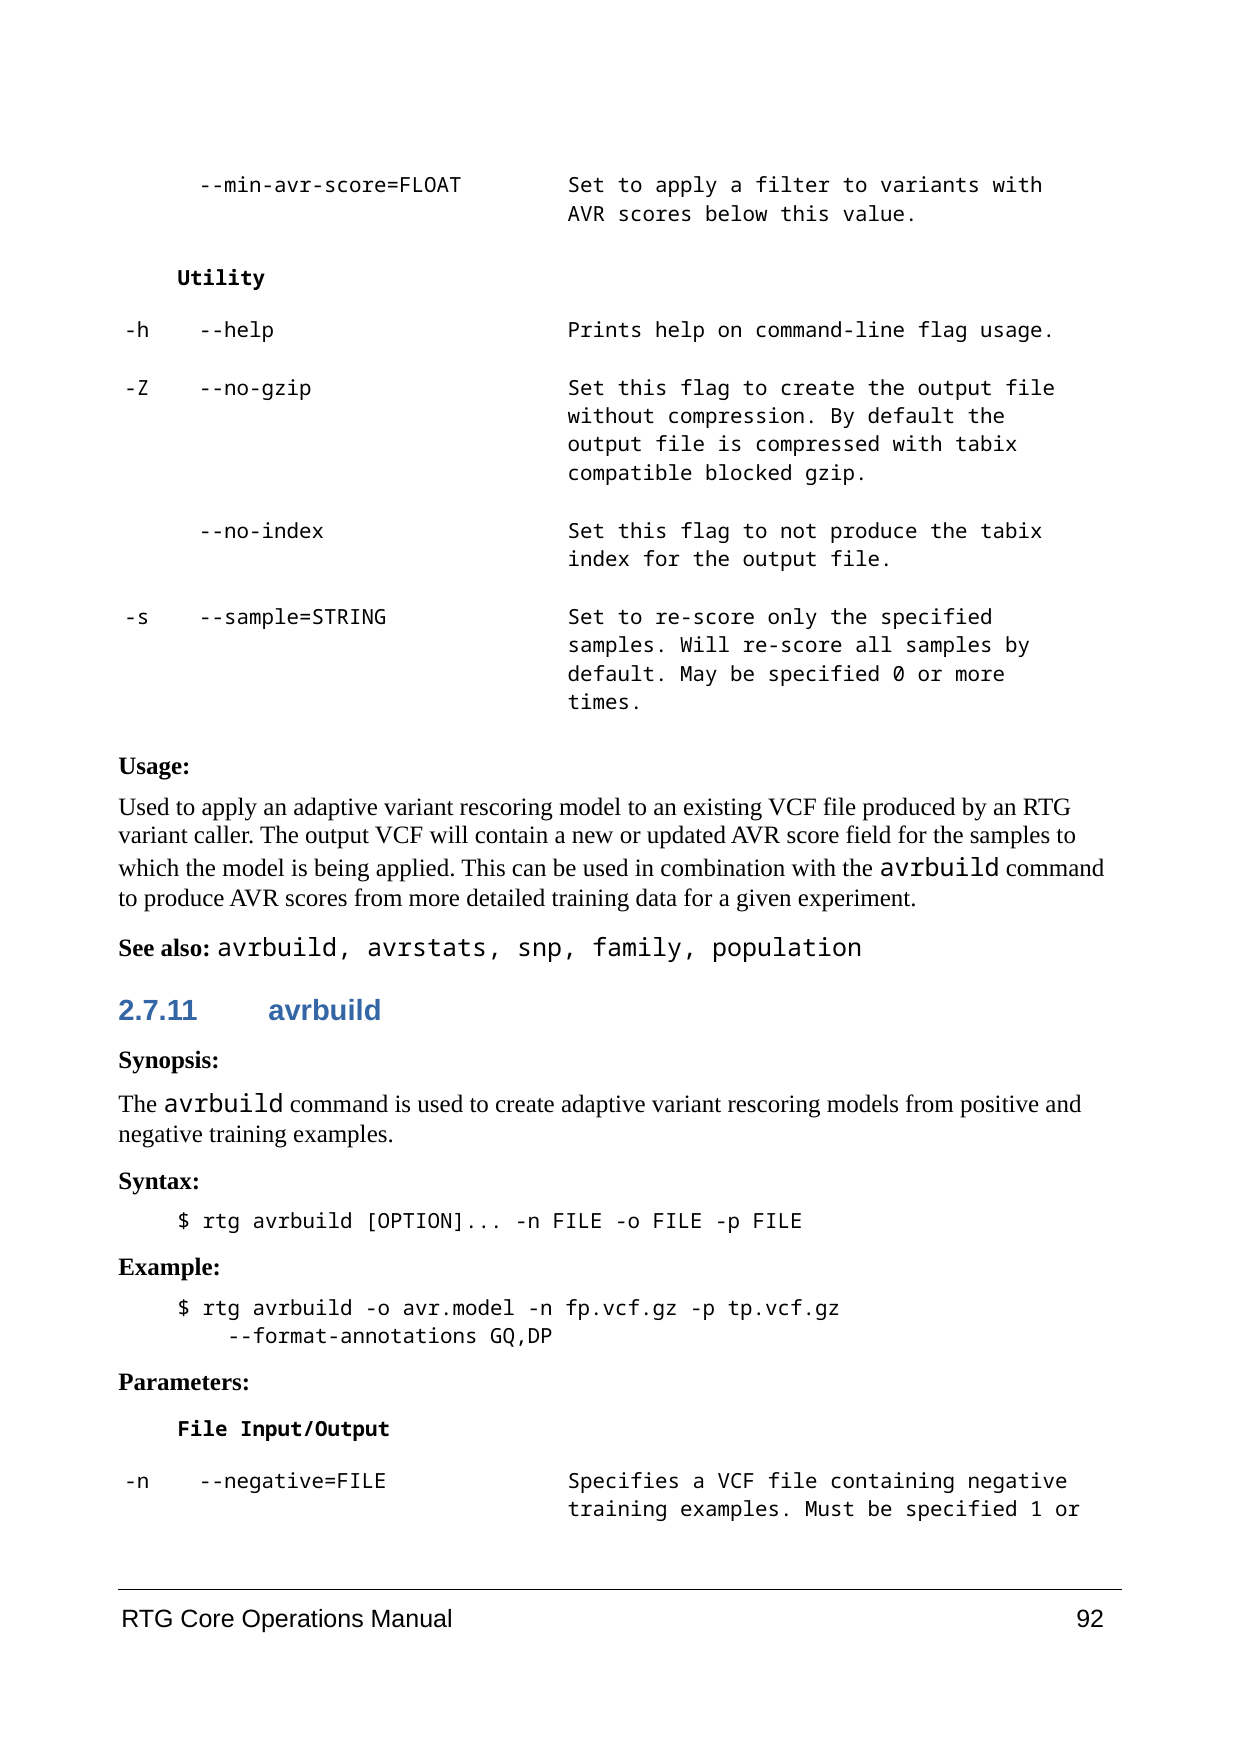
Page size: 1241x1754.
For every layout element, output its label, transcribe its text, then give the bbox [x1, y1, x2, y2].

table_cell --min-avr-score=FLOAT [193, 159, 561, 245]
table_header -h [118, 303, 193, 361]
table_cell --no-index [193, 504, 561, 590]
text File Input/Output [177, 1414, 1122, 1442]
table_cell [118, 504, 193, 590]
text Utility [177, 263, 1122, 291]
table_cell Set this flag to create the output file without compression. By default the output file is compressed with tabix compatible blocked gzip. [561, 361, 1093, 504]
text See also: avrbuild, avrstats, snp, family, population [118, 930, 1122, 964]
table_header Prints help on command-line flag usage. [561, 303, 1093, 361]
text $ rtg avrbuild [OPTION]... -n FILE -o FILE -p FILE [177, 1206, 1122, 1235]
table_cell -Z [118, 361, 193, 504]
table_cell Set this flag to not produce the tabix index for the output file. [561, 504, 1093, 590]
table_cell Set to apply a filter to variants with AVR scores below this value. [561, 159, 1093, 245]
text $ rtg avrbuild -o avr.model -n fp.vcf.gz -p tp.vcf.gz --format-annotations GQ,DP [177, 1293, 1122, 1350]
table_header --negative=FILE [193, 1454, 561, 1523]
table_cell Set to re-score only the specified samples. Will re-score all samples by default. May be specified 0 or more times. [561, 590, 1093, 734]
text Used to apply an adaptive variant rescoring model to an existing VCF file produced by an RTG variant caller. The output VCF will contain a new or updated AVR score field for the samples to which the model is being applied. This can be used in combination with the avrbuild command to produce AVR scores from more detailed training data for a given experiment. [118, 792, 1122, 912]
subtitle Synopsis: [118, 1045, 1122, 1073]
text The avrbuild command is used to create adaptive variant rescoring models from positive and negative training examples. [118, 1085, 1122, 1148]
table_header -n [118, 1454, 193, 1523]
table_cell --no-gzip [193, 361, 561, 504]
subtitle Example: [118, 1252, 1122, 1281]
subtitle Syntax: [118, 1166, 1122, 1194]
subtitle Parameters: [118, 1367, 1122, 1396]
table_header Specifies a VCF file containing negative training examples. Must be specified 1 or [561, 1454, 1093, 1523]
table_header --help [193, 303, 561, 361]
table_cell --sample=STRING [193, 590, 561, 734]
table_cell [118, 159, 193, 245]
subtitle Usage: [118, 751, 1122, 780]
table_cell -s [118, 590, 193, 734]
subtitle avrbuild [118, 993, 1122, 1027]
